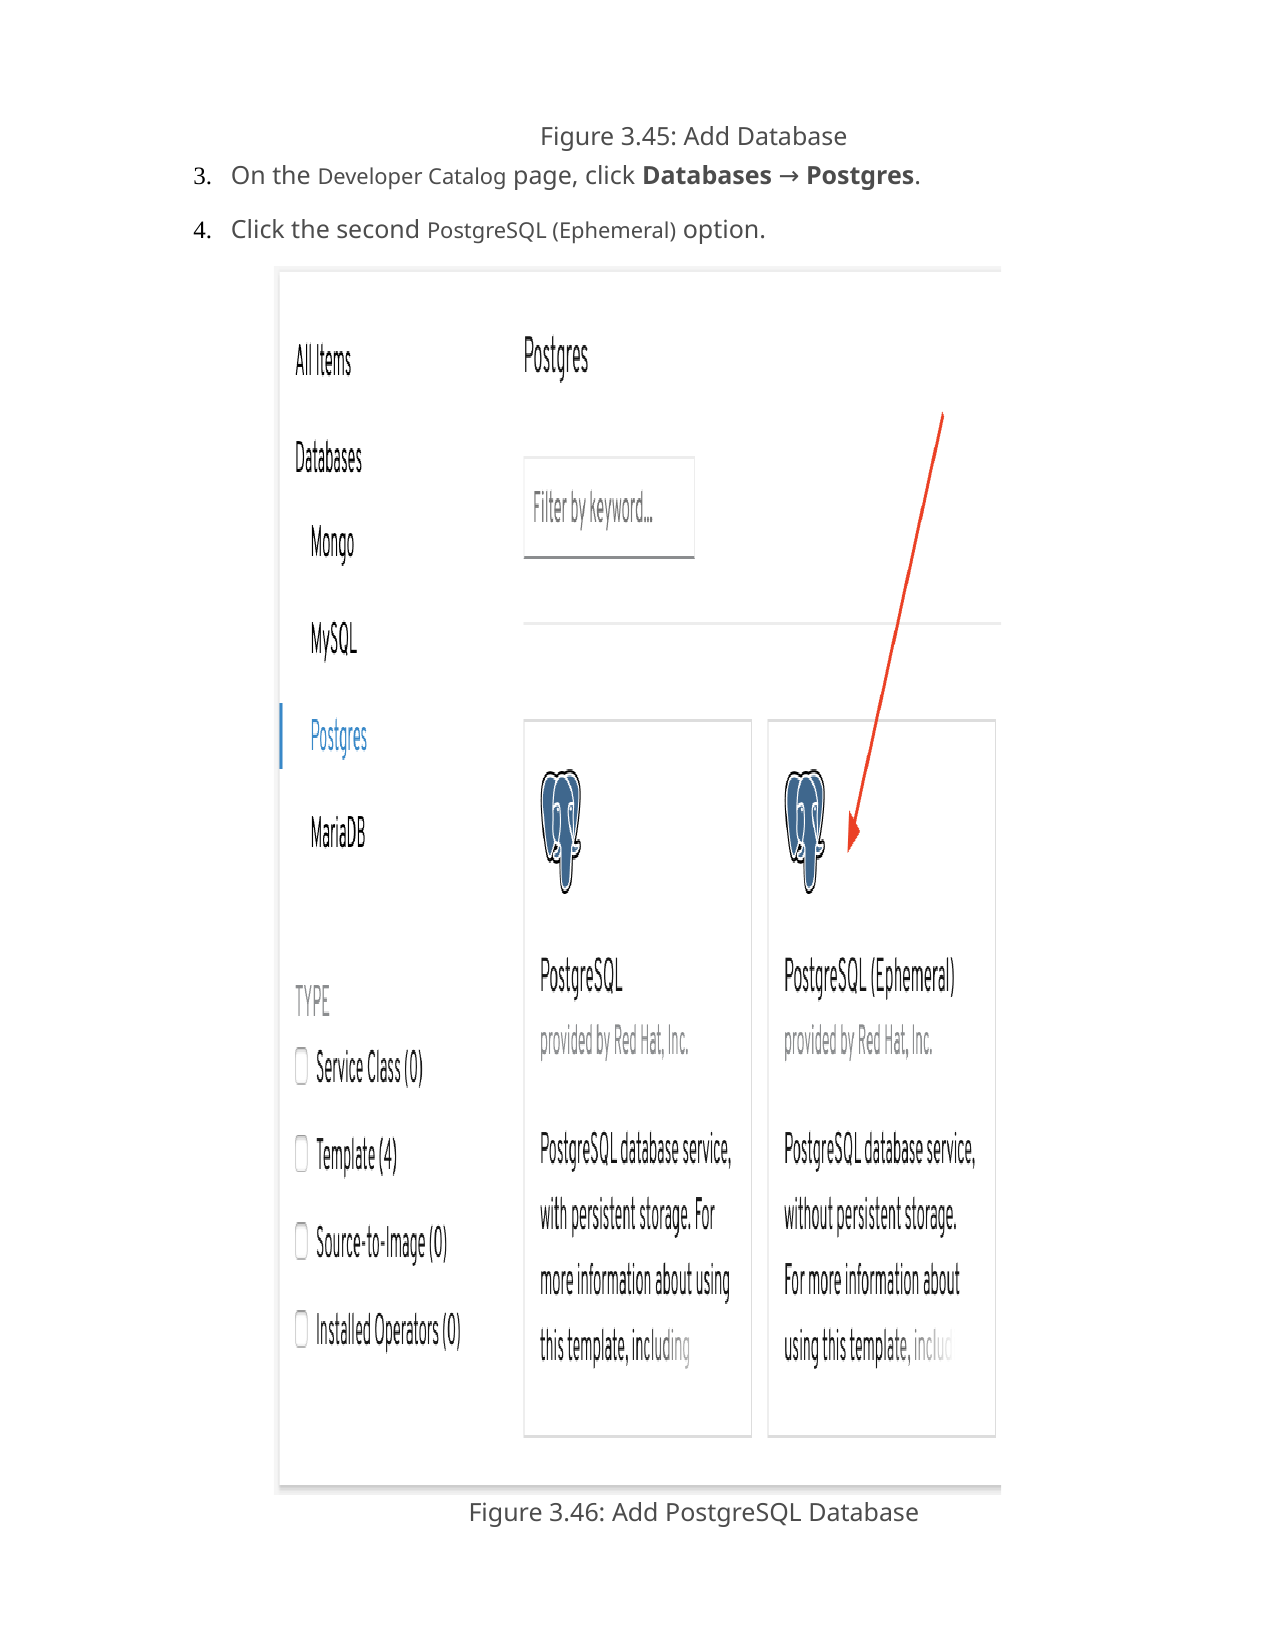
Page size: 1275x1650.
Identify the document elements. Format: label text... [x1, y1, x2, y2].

list Click the second PostgreSQL (Ephemeral) option. [193, 212, 1157, 246]
picture [273, 266, 1002, 1495]
list Figure 3.46: Add PostgreSQL Database [193, 1495, 1157, 1529]
list Figure 3.45: Add Database [193, 118, 1157, 152]
list On the Developer Catalog page, click Databases → Postgres. [193, 157, 1157, 191]
